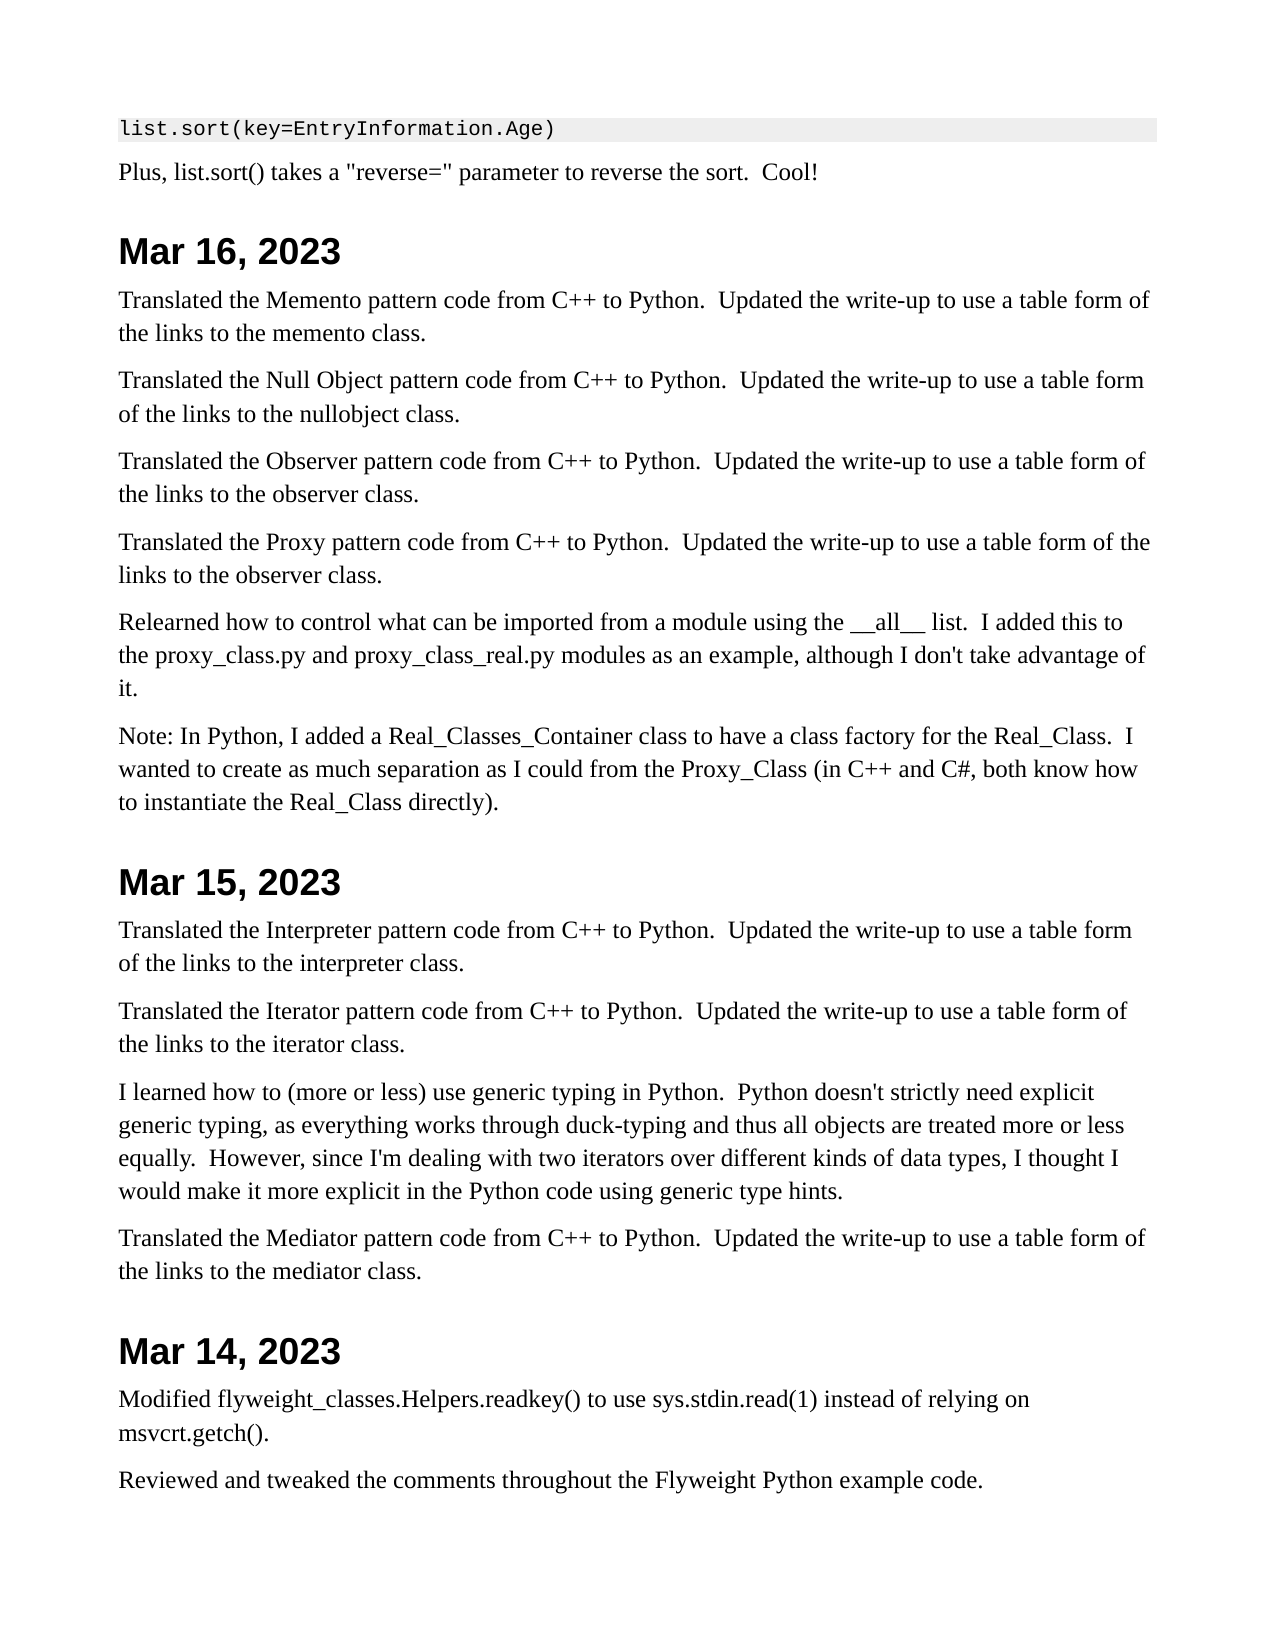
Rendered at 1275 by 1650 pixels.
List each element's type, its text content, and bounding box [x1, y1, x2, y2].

text Translated the Memento pattern code from C++ to Python. Updated the write-up to use a table form of the links to the memento class. [118, 285, 1157, 347]
text Reviewed and tweaked the comments throughout the Flyweight Python example code. [118, 1465, 1157, 1494]
text Translated the Iterator pattern code from C++ to Python. Updated the write-up to use a table form of the links to the iterator class. [118, 996, 1157, 1058]
text I learned how to (more or less) use generic typing in Python. Python doesn't strictly need explicit generic typing, as everything works through duck-typing and thus all objects are treated more or less equally. However, since I'm dealing with two iterators over different kinds of data types, I thought I would make it more explicit in the Python code using generic type hints. [118, 1077, 1157, 1204]
text Modified flyweight_classes.Helpers.readkey() to use sys.stdin.read(1) instead of relying on msvcrt.getch(). [118, 1384, 1157, 1446]
text Note: In Python, I added a Real_Classes_Container class to have a class factory for the Real_Class. I wanted to create as much separation as I could from the Proxy_Class (in C++ and C#, both know how to instantiate the Real_Class directly). [118, 721, 1157, 816]
text list.sort(key=EntryInformation.Age) [118, 118, 1157, 142]
text Plus, list.sort() takes a "reverse=" parameter to reverse the sort. Cool! [118, 157, 1157, 186]
text Relearned how to control what can be imported from a module using the __all__ list. I added this to the proxy_class.py and proxy_class_real.py modules as an example, although I don't take advantage of it. [118, 607, 1157, 702]
text Translated the Observer pattern code from C++ to Python. Updated the write-up to use a table form of the links to the observer class. [118, 446, 1157, 508]
subtitle Mar 16, 2023 [118, 229, 1157, 272]
text Translated the Null Object pattern code from C++ to Python. Updated the write-up to use a table form of the links to the nullobject class. [118, 366, 1157, 427]
text Translated the Interpreter pattern code from C++ to Python. Updated the write-up to use a table form of the links to the interpreter class. [118, 915, 1157, 977]
subtitle Mar 14, 2023 [118, 1329, 1157, 1372]
subtitle Mar 15, 2023 [118, 860, 1157, 903]
text Translated the Mediator pattern code from C++ to Python. Updated the write-up to use a table form of the links to the mediator class. [118, 1223, 1157, 1285]
text Translated the Proxy pattern code from C++ to Python. Updated the write-up to use a table form of the links to the observer class. [118, 527, 1157, 589]
